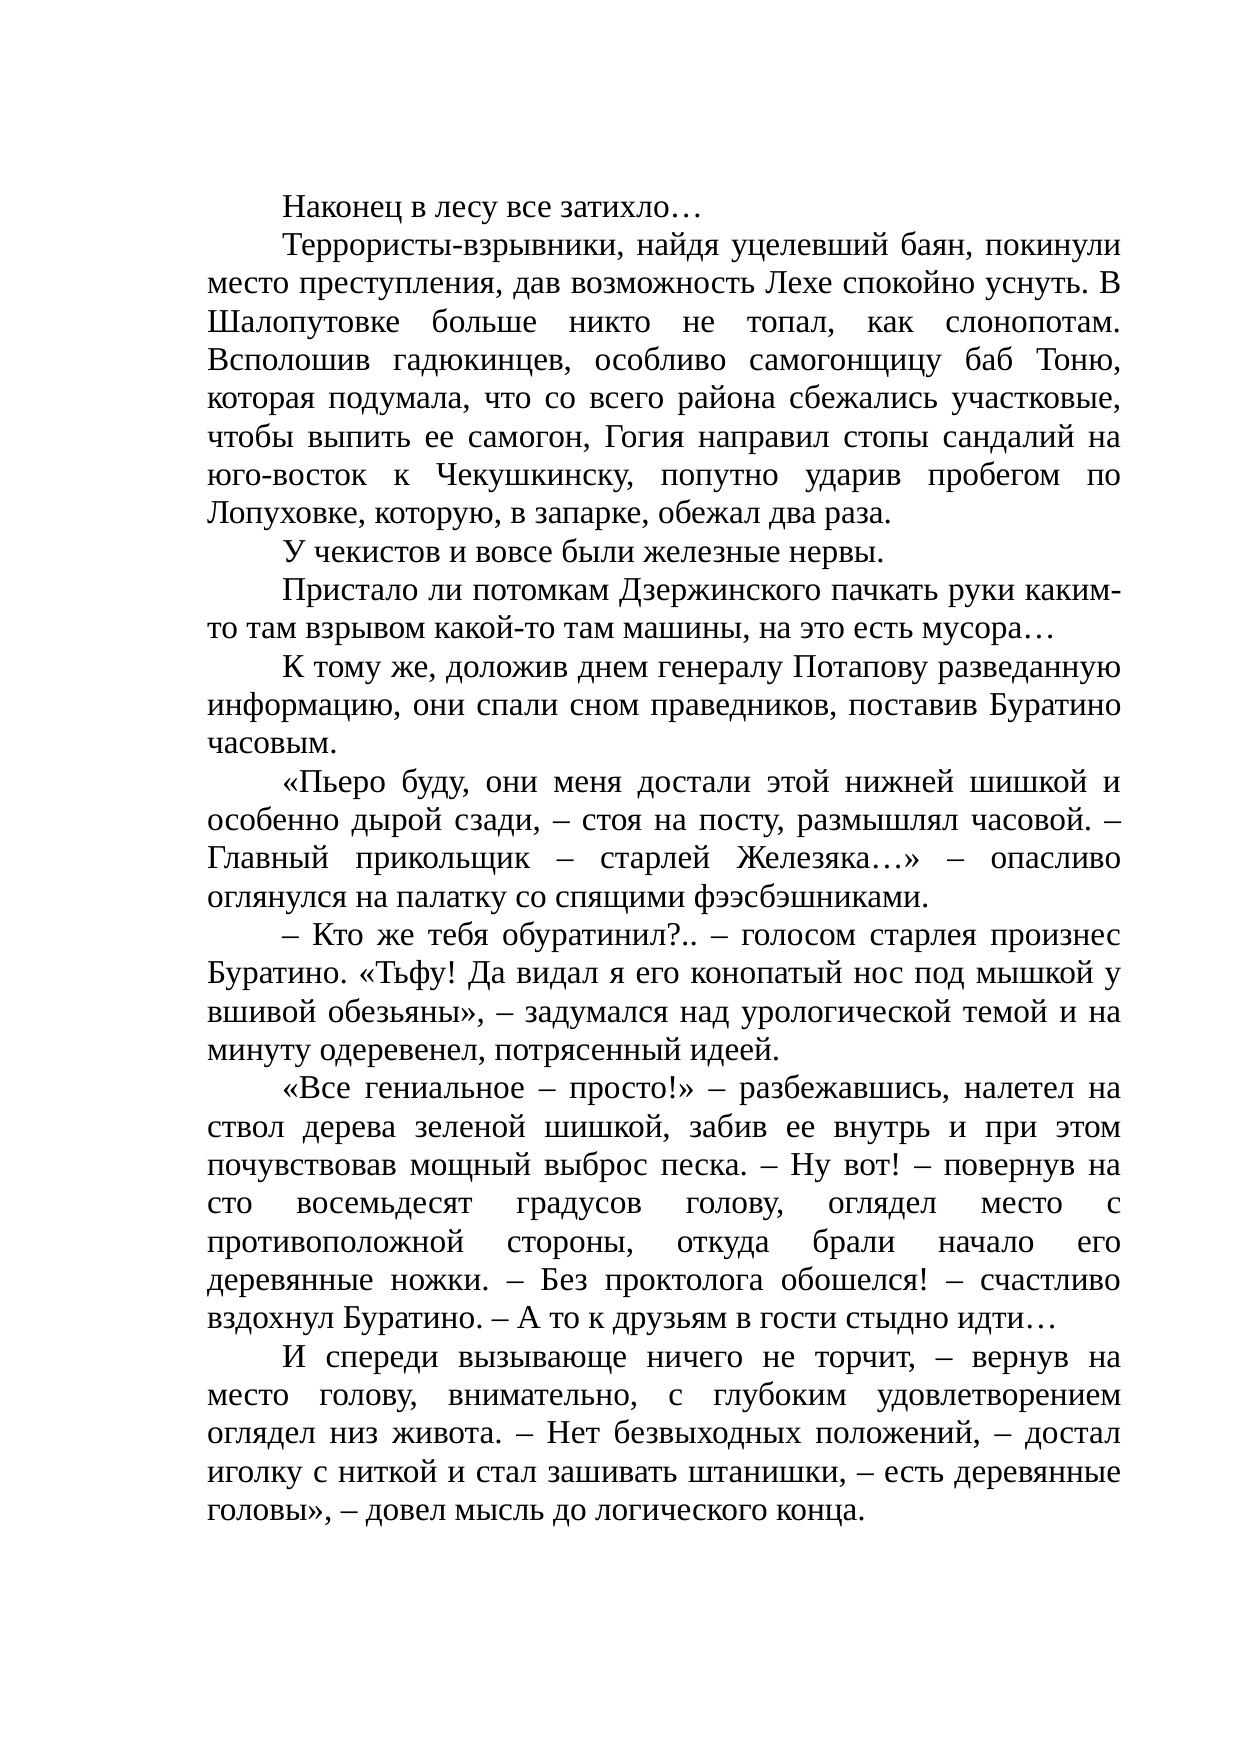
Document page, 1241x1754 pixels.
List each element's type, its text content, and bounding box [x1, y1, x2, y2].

subtitle «Пьеро буду, они меня достали этой нижней шишкой и особенно дырой сзади, – стоя на посту, размышлял часовой. – Главный прикольщик – старлей Железяка…» – опасливо оглянулся на палатку со спящими фээсбэшниками. [207, 761, 1122, 914]
subtitle Пристало ли потомкам Дзержинского пачкать руки каким-то там взрывом какой-то там машины, на это есть мусора… [207, 569, 1122, 646]
subtitle – Кто же тебя обуратинил?.. – голосом старлея произнес Буратино. «Тьфу! Да видал я его конопатый нос под мышкой у вшивой обезьяны», – задумался над урологической темой и на минуту одеревенел, потрясенный идеей. [207, 914, 1122, 1068]
subtitle «Все гениальное – просто!» – разбежавшись, налетел на ствол дерева зеленой шишкой, забив ее внутрь и при этом почувствовав мощный выброс песка. – Ну вот! – повернув на сто восемьдесят градусов голову, оглядел место с противоположной стороны, откуда брали начало его деревянные ножки. – Без проктолога обошелся! – счастливо вздохнул Буратино. – А то к друзьям в гости стыдно идти… [207, 1068, 1122, 1336]
subtitle Наконец в лесу все затихло… [207, 186, 1122, 224]
subtitle И спереди вызывающе ничего не торчит, – вернув на место голову, внимательно, с глубоким удовлетворением оглядел низ живота. – Нет безвыходных положений, – достал иголку с ниткой и стал зашивать штанишки, – есть деревянные головы», – довел мысль до логического конца. [207, 1336, 1122, 1528]
subtitle Террористы-взрывники, найдя уцелевший баян, покинули место преступления, дав возможность Лехе спокойно уснуть. В Шалопутовке больше никто не топал, как слонопотам. Всполошив гадюкинцев, особливо самогонщицу баб Тоню, которая подумала, что со всего района сбежались участковые, чтобы выпить ее самогон, Гогия направил стопы сандалий на юго-восток к Чекушкинску, попутно ударив пробегом по Лопуховке, которую, в запарке, обежал два раза. [207, 224, 1122, 531]
subtitle К тому же, доложив днем генералу Потапову разведанную информацию, они спали сном праведников, поставив Буратино часовым. [207, 646, 1122, 761]
subtitle У чекистов и вовсе были железные нервы. [207, 531, 1122, 569]
